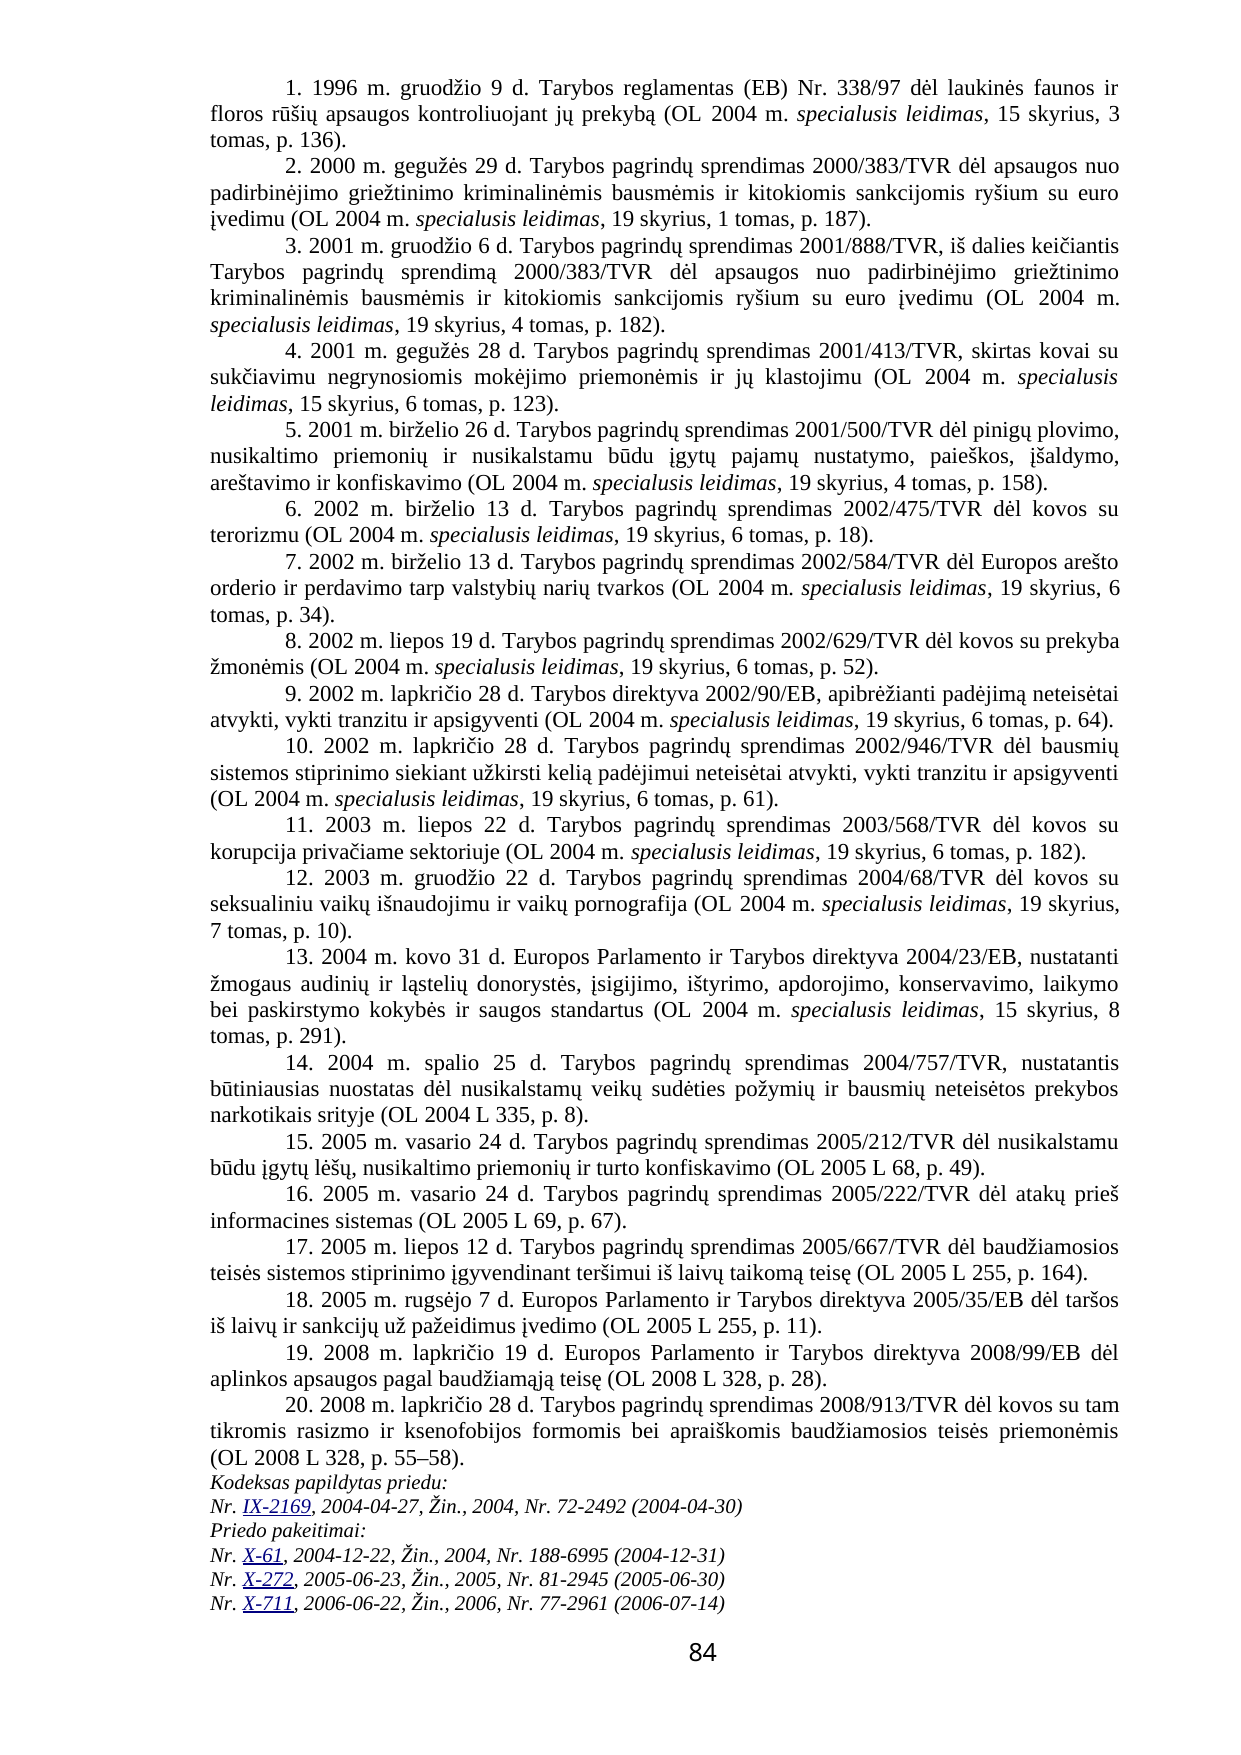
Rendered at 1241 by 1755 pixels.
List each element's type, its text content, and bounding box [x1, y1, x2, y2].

text 17. 2005 m. liepos 12 d. Tarybos pagrindų sprendimas 2005/667/TVR dėl baudžiamosios teisės sistemos stiprinimo įgyvendinant teršimui iš laivų taikomą teisę (OL 2005 L 255, p. 164). [210, 1233, 1120, 1286]
text 10. 2002 m. lapkričio 28 d. Tarybos pagrindų sprendimas 2002/946/TVR dėl bausmių sistemos stiprinimo siekiant užkirsti kelią padėjimui neteisėtai atvykti, vykti tranzitu ir apsigyventi (OL 2004 m. specialusis leidimas, 19 skyrius, 6 tomas, p. 61). [210, 732, 1120, 811]
text Kodeksas papildytas priedu: [210, 1470, 1120, 1494]
text 5. 2001 m. birželio 26 d. Tarybos pagrindų sprendimas 2001/500/TVR dėl pinigų plovimo, nusikaltimo priemonių ir nusikalstamu būdu įgytų pajamų nustatymo, paieškos, įšaldymo, areštavimo ir konfiskavimo (OL 2004 m. specialusis leidimas, 19 skyrius, 4 tomas, p. 158). [210, 416, 1120, 495]
text 15. 2005 m. vasario 24 d. Tarybos pagrindų sprendimas 2005/212/TVR dėl nusikalstamu būdu įgytų lėšų, nusikaltimo priemonių ir turto konfiskavimo (OL 2005 L 68, p. 49). [210, 1128, 1120, 1180]
text 19. 2008 m. lapkričio 19 d. Europos Parlamento ir Tarybos direktyva 2008/99/EB dėl aplinkos apsaugos pagal baudžiamąją teisę (OL 2008 L 328, p. 28). [210, 1338, 1120, 1391]
text Nr. X-61, 2004-12-22, Žin., 2004, Nr. 188-6995 (2004-12-31) [210, 1542, 1120, 1567]
text 20. 2008 m. lapkričio 28 d. Tarybos pagrindų sprendimas 2008/913/TVR dėl kovos su tam tikromis rasizmo ir ksenofobijos formomis bei apraiškomis baudžiamosios teisės priemonėmis (OL 2008 L 328, p. 55–58). [210, 1391, 1120, 1470]
text 6. 2002 m. birželio 13 d. Tarybos pagrindų sprendimas 2002/475/TVR dėl kovos su terorizmu (OL 2004 m. specialusis leidimas, 19 skyrius, 6 tomas, p. 18). [210, 495, 1120, 548]
text Priedo pakeitimai: [210, 1518, 1120, 1542]
text 4. 2001 m. gegužės 28 d. Tarybos pagrindų sprendimas 2001/413/TVR, skirtas kovai su sukčiavimu negrynosiomis mokėjimo priemonėmis ir jų klastojimu (OL 2004 m. specialusis leidimas, 15 skyrius, 6 tomas, p. 123). [210, 337, 1120, 416]
text 2. 2000 m. gegužės 29 d. Tarybos pagrindų sprendimas 2000/383/TVR dėl apsaugos nuo padirbinėjimo griežtinimo kriminalinėmis bausmėmis ir kitokiomis sankcijomis ryšium su euro įvedimu (OL 2004 m. specialusis leidimas, 19 skyrius, 1 tomas, p. 187). [210, 153, 1120, 232]
text 18. 2005 m. rugsėjo 7 d. Europos Parlamento ir Tarybos direktyva 2005/35/EB dėl taršos iš laivų ir sankcijų už pažeidimus įvedimo (OL 2005 L 255, p. 11). [210, 1286, 1120, 1338]
text 13. 2004 m. kovo 31 d. Europos Parlamento ir Tarybos direktyva 2004/23/EB, nustatanti žmogaus audinių ir ląstelių donorystės, įsigijimo, ištyrimo, apdorojimo, konservavimo, laikymo bei paskirstymo kokybės ir saugos standartus (OL 2004 m. specialusis leidimas, 15 skyrius, 8 tomas, p. 291). [210, 943, 1120, 1049]
text 11. 2003 m. liepos 22 d. Tarybos pagrindų sprendimas 2003/568/TVR dėl kovos su korupcija privačiame sektoriuje (OL 2004 m. specialusis leidimas, 19 skyrius, 6 tomas, p. 182). [210, 811, 1120, 864]
text Nr. X-272, 2005-06-23, Žin., 2005, Nr. 81-2945 (2005-06-30) [210, 1567, 1120, 1591]
text 7. 2002 m. birželio 13 d. Tarybos pagrindų sprendimas 2002/584/TVR dėl Europos arešto orderio ir perdavimo tarp valstybių narių tvarkos (OL 2004 m. specialusis leidimas, 19 skyrius, 6 tomas, p. 34). [210, 548, 1120, 627]
text 9. 2002 m. lapkričio 28 d. Tarybos direktyva 2002/90/EB, apibrėžianti padėjimą neteisėtai atvykti, vykti tranzitu ir apsigyventi (OL 2004 m. specialusis leidimas, 19 skyrius, 6 tomas, p. 64). [210, 680, 1120, 732]
text 14. 2004 m. spalio 25 d. Tarybos pagrindų sprendimas 2004/757/TVR, nustatantis būtiniausias nuostatas dėl nusikalstamų veikų sudėties požymių ir bausmių neteisėtos prekybos narkotikais srityje (OL 2004 L 335, p. 8). [210, 1049, 1120, 1128]
text 1. 1996 m. gruodžio 9 d. Tarybos reglamentas (EB) Nr. 338/97 dėl laukinės faunos ir floros rūšių apsaugos kontroliuojant jų prekybą (OL 2004 m. specialusis leidimas, 15 skyrius, 3 tomas, p. 136). [210, 73, 1120, 153]
text 16. 2005 m. vasario 24 d. Tarybos pagrindų sprendimas 2005/222/TVR dėl atakų prieš informacines sistemas (OL 2005 L 69, p. 67). [210, 1180, 1120, 1233]
text Nr. X-711, 2006-06-22, Žin., 2006, Nr. 77-2961 (2006-07-14) [210, 1591, 1120, 1615]
text Nr. IX-2169, 2004-04-27, Žin., 2004, Nr. 72-2492 (2004-04-30) [210, 1494, 1120, 1518]
text 3. 2001 m. gruodžio 6 d. Tarybos pagrindų sprendimas 2001/888/TVR, iš dalies keičiantis Tarybos pagrindų sprendimą 2000/383/TVR dėl apsaugos nuo padirbinėjimo griežtinimo kriminalinėmis bausmėmis ir kitokiomis sankcijomis ryšium su euro įvedimu (OL 2004 m. specialusis leidimas, 19 skyrius, 4 tomas, p. 182). [210, 232, 1120, 337]
text 12. 2003 m. gruodžio 22 d. Tarybos pagrindų sprendimas 2004/68/TVR dėl kovos su seksualiniu vaikų išnaudojimu ir vaikų pornografija (OL 2004 m. specialusis leidimas, 19 skyrius, 7 tomas, p. 10). [210, 864, 1120, 943]
text 8. 2002 m. liepos 19 d. Tarybos pagrindų sprendimas 2002/629/TVR dėl kovos su prekyba žmonėmis (OL 2004 m. specialusis leidimas, 19 skyrius, 6 tomas, p. 52). [210, 627, 1120, 680]
